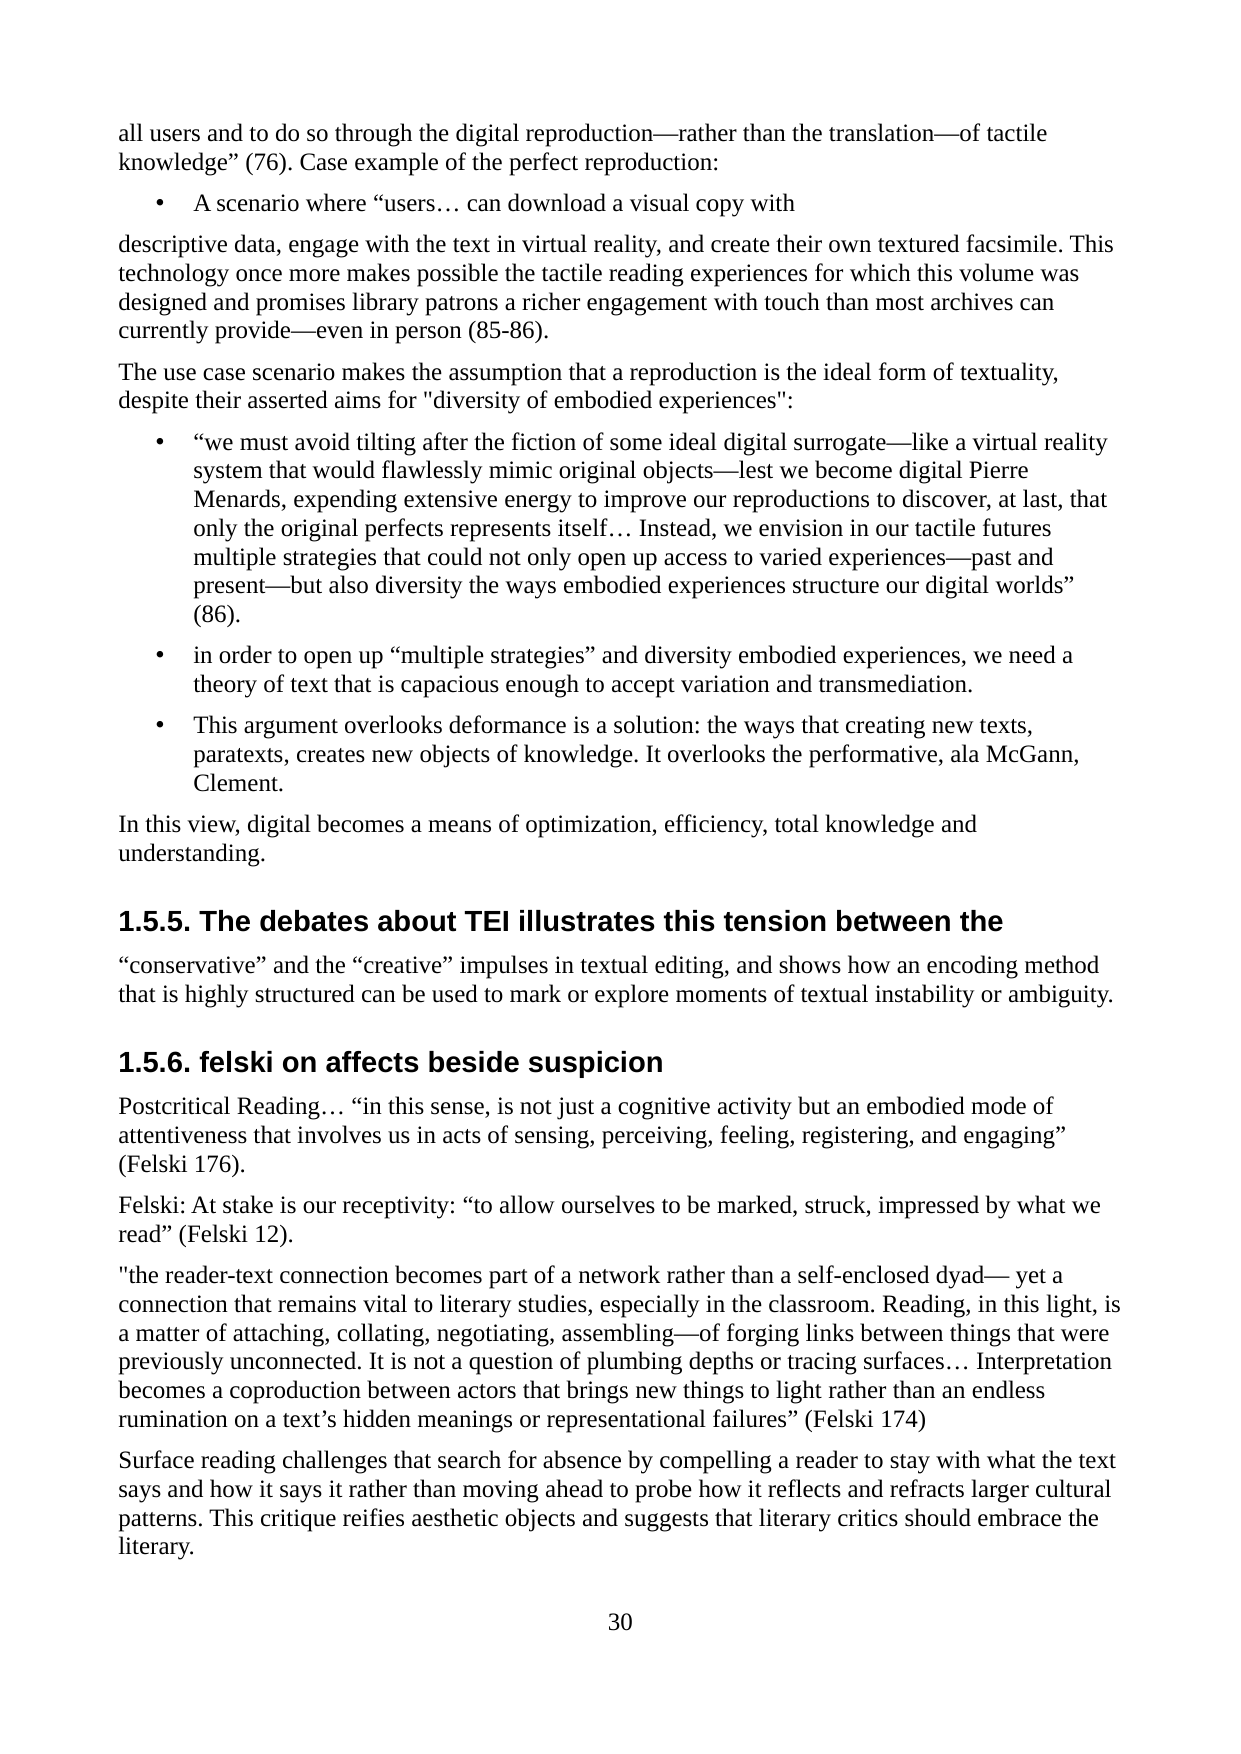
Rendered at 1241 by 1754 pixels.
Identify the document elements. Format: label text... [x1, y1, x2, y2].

text The use case scenario makes the assumption that a reproduction is the ideal form of textuality, despite their asserted aims for "diversity of embodied experiences": [118, 357, 1122, 414]
subtitle The debates about TEI illustrates this tension between the [118, 904, 1122, 938]
text In this view, digital becomes a means of optimization, efficiency, total knowledge and understanding. [118, 809, 1122, 867]
list A scenario where “users… can download a visual copy with [156, 188, 1122, 217]
text Surface reading challenges that search for absence by compelling a reader to stay with what the text says and how it says it rather than moving ahead to probe how it reflects and refracts larger cultural patterns. This critique reifies aesthetic objects and suggests that literary critics should embrace the literary. [118, 1445, 1122, 1560]
list in order to open up “multiple strategies” and diversity embodied experiences, we need a theory of text that is capacious enough to accept variation and transmediation. [156, 641, 1122, 698]
subtitle felski on affects beside suspicion [118, 1045, 1122, 1079]
text Felski: At stake is our receptivity: “to allow ourselves to be marked, struck, impressed by what we read” (Felski 12). [118, 1190, 1122, 1248]
list “we must avoid tilting after the fiction of some ideal digital surrogate—like a virtual reality system that would flawlessly mimic original objects—lest we become digital Pierre Menards, expending extensive energy to improve our reproductions to discover, at last, that only the original perfects represents itself… Instead, we envision in our tactile futures multiple strategies that could not only open up access to varied experiences—past and present—but also diversity the ways embodied experiences structure our digital worlds” (86). [156, 427, 1122, 628]
text descriptive data, engage with the text in virtual reality, and create their own textured facsimile. This technology once more makes possible the tactile reading experiences for which this volume was designed and promises library patrons a richer engagement with touch than most archives can currently provide—even in person (85-86). [118, 229, 1122, 344]
text “conservative” and the “creative” impulses in textual editing, and shows how an encoding method that is highly structured can be used to mark or explore moments of textual instability or ambiguity. [118, 950, 1122, 1008]
text Postcritical Reading… “in this sense, is not just a cognitive activity but an embodied mode of attentiveness that involves us in acts of sensing, perceiving, feeling, registering, and engaging” (Felski 176). [118, 1091, 1122, 1178]
text all users and to do so through the digital reproduction—rather than the translation—of tactile knowledge” (76). Case example of the perfect reproduction: [118, 118, 1122, 176]
list This argument overlooks deformance is a solution: the ways that creating new texts, paratexts, creates new objects of knowledge. It overlooks the performative, ala McGann, Clement. [156, 711, 1122, 797]
text "the reader-text connection becomes part of a network rather than a self-enclosed dyad— yet a connection that remains vital to literary studies, especially in the classroom. Reading, in this light, is a matter of attaching, collating, negotiating, assembling—of forging links between things that were previously unconnected. It is not a question of plumbing depths or tracing surfaces… Interpretation becomes a coproduction between actors that brings new things to light rather than an endless rumination on a text’s hidden meanings or representational failures” (Felski 174) [118, 1260, 1122, 1433]
